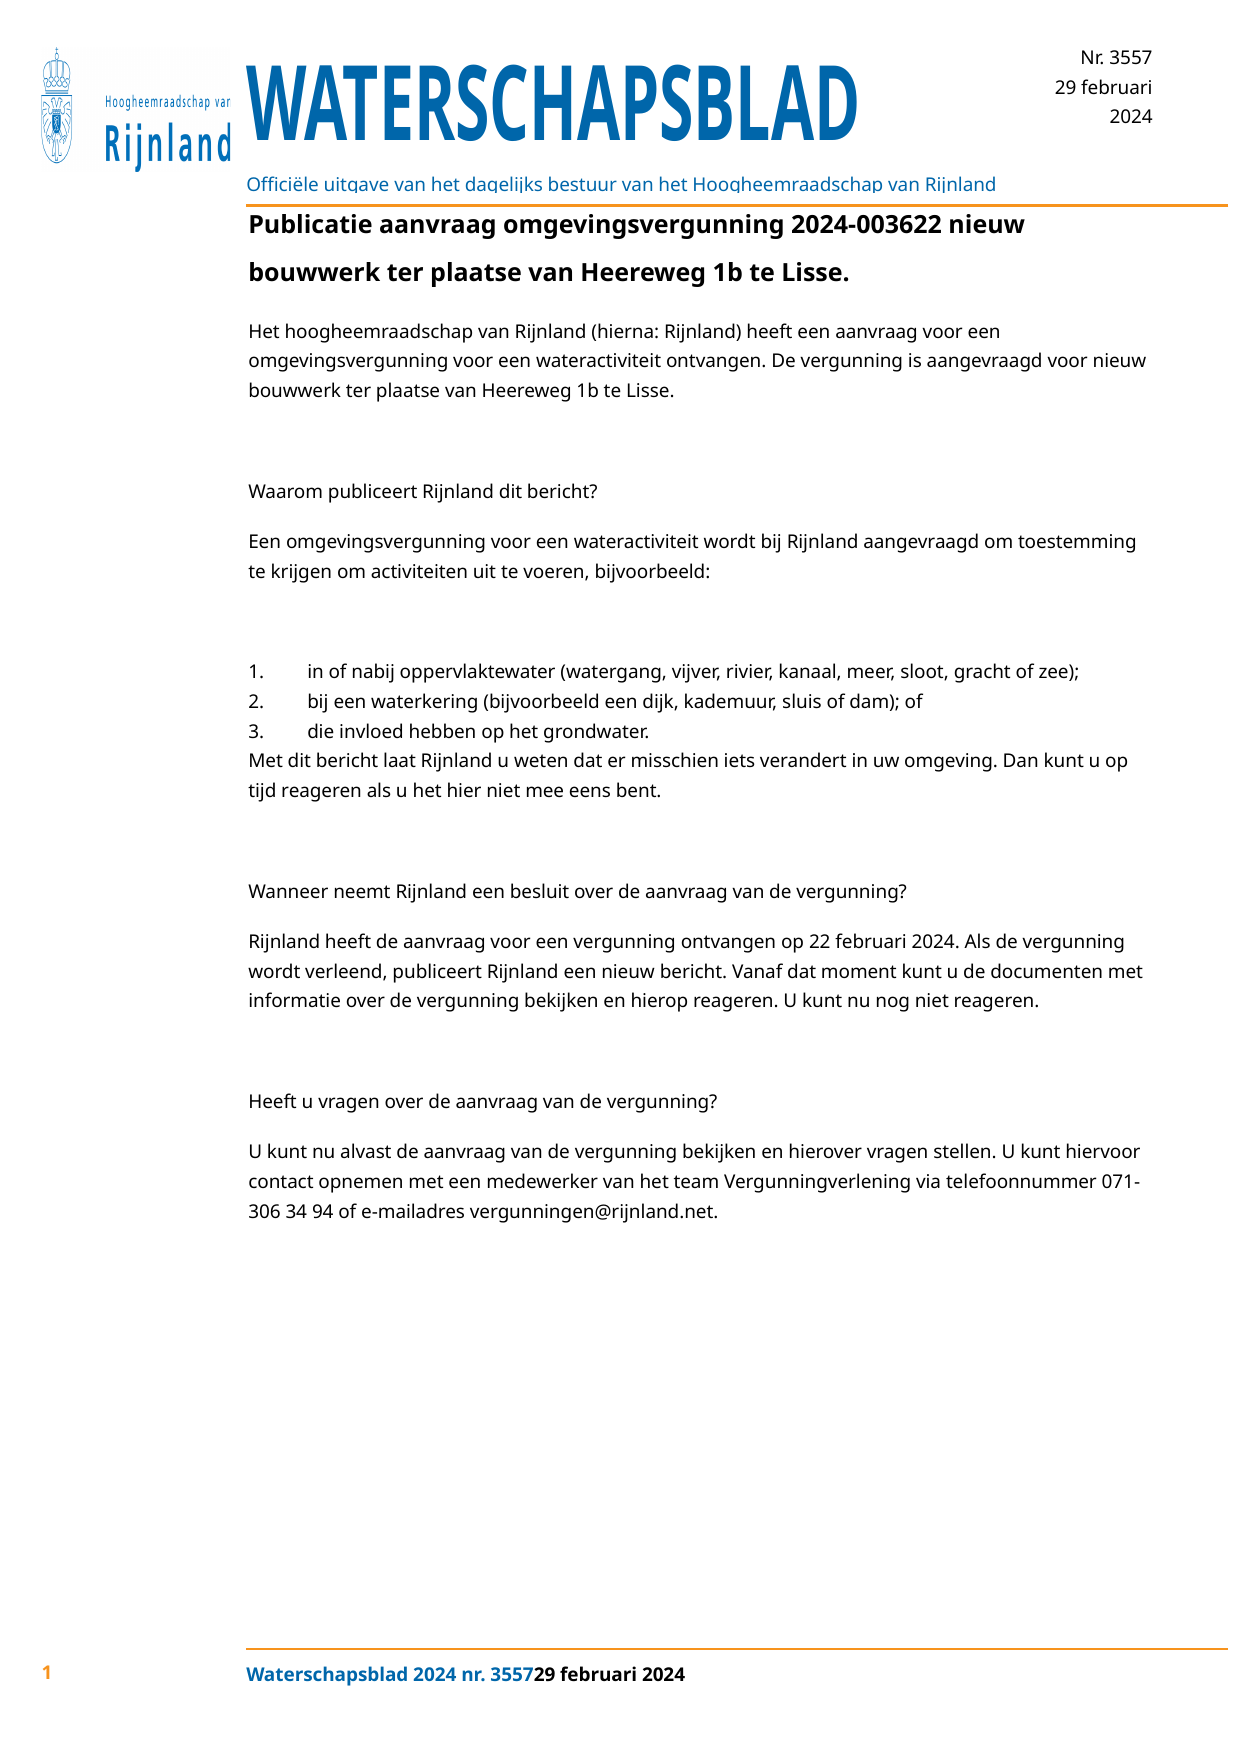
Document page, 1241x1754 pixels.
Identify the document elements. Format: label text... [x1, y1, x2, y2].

list die invloed hebben op het grondwater. [248, 718, 1152, 744]
text U kunt nu alvast de aanvraag van de vergunning bekijken en hierover vragen stellen. U kunt hiervoor contact opnemen met een medewerker van het team Vergunningverlening via telefoonnummer 071-306 34 94 of e-mailadres vergunningen@rijnland.net. [248, 1139, 1152, 1224]
text Waarom publiceert Rijnland dit bericht? [248, 478, 1152, 504]
text Een omgevingsvergunning voor een wateractiviteit wordt bij Rijnland aangevraagd om toestemming te krijgen om activiteiten uit te voeren, bijvoorbeeld: [248, 528, 1152, 584]
text Wanneer neemt Rijnland een besluit over de aanvraag van de vergunning? [248, 878, 1152, 904]
text Publicatie aanvraag omgevingsvergunning 2024-003622 nieuw bouwwerk ter plaatse van Heereweg 1b te Lisse. [248, 207, 1152, 288]
text Het hoogheemraadschap van Rijnland (hierna: Rijnland) heeft een aanvraag voor een omgevingsvergunning voor een wateractiviteit ontvangen. De vergunning is aangevraagd voor nieuw bouwwerk ter plaatse van Heereweg 1b te Lisse. [248, 318, 1152, 403]
text Heeft u vragen over de aanvraag van de vergunning? [248, 1088, 1152, 1114]
text Rijnland heeft de aanvraag voor een vergunning ontvangen op 22 februari 2024. Als de vergunning wordt verleend, publiceert Rijnland een nieuw bericht. Vanaf dat moment kunt u de documenten met informatie over de vergunning bekijken en hierop reageren. U kunt nu nog niet reageren. [248, 928, 1152, 1013]
text Met dit bericht laat Rijnland u weten dat er misschien iets verandert in uw omgeving. Dan kunt u op tijd reageren als u het hier niet mee eens bent. [248, 747, 1152, 803]
list in of nabij oppervlaktewater (watergang, vijver, rivier, kanaal, meer, sloot, gracht of zee); [248, 659, 1152, 684]
picture [41, 47, 231, 172]
list bij een waterkering (bijvoorbeeld een dijk, kademuur, sluis of dam); of [248, 688, 1152, 714]
